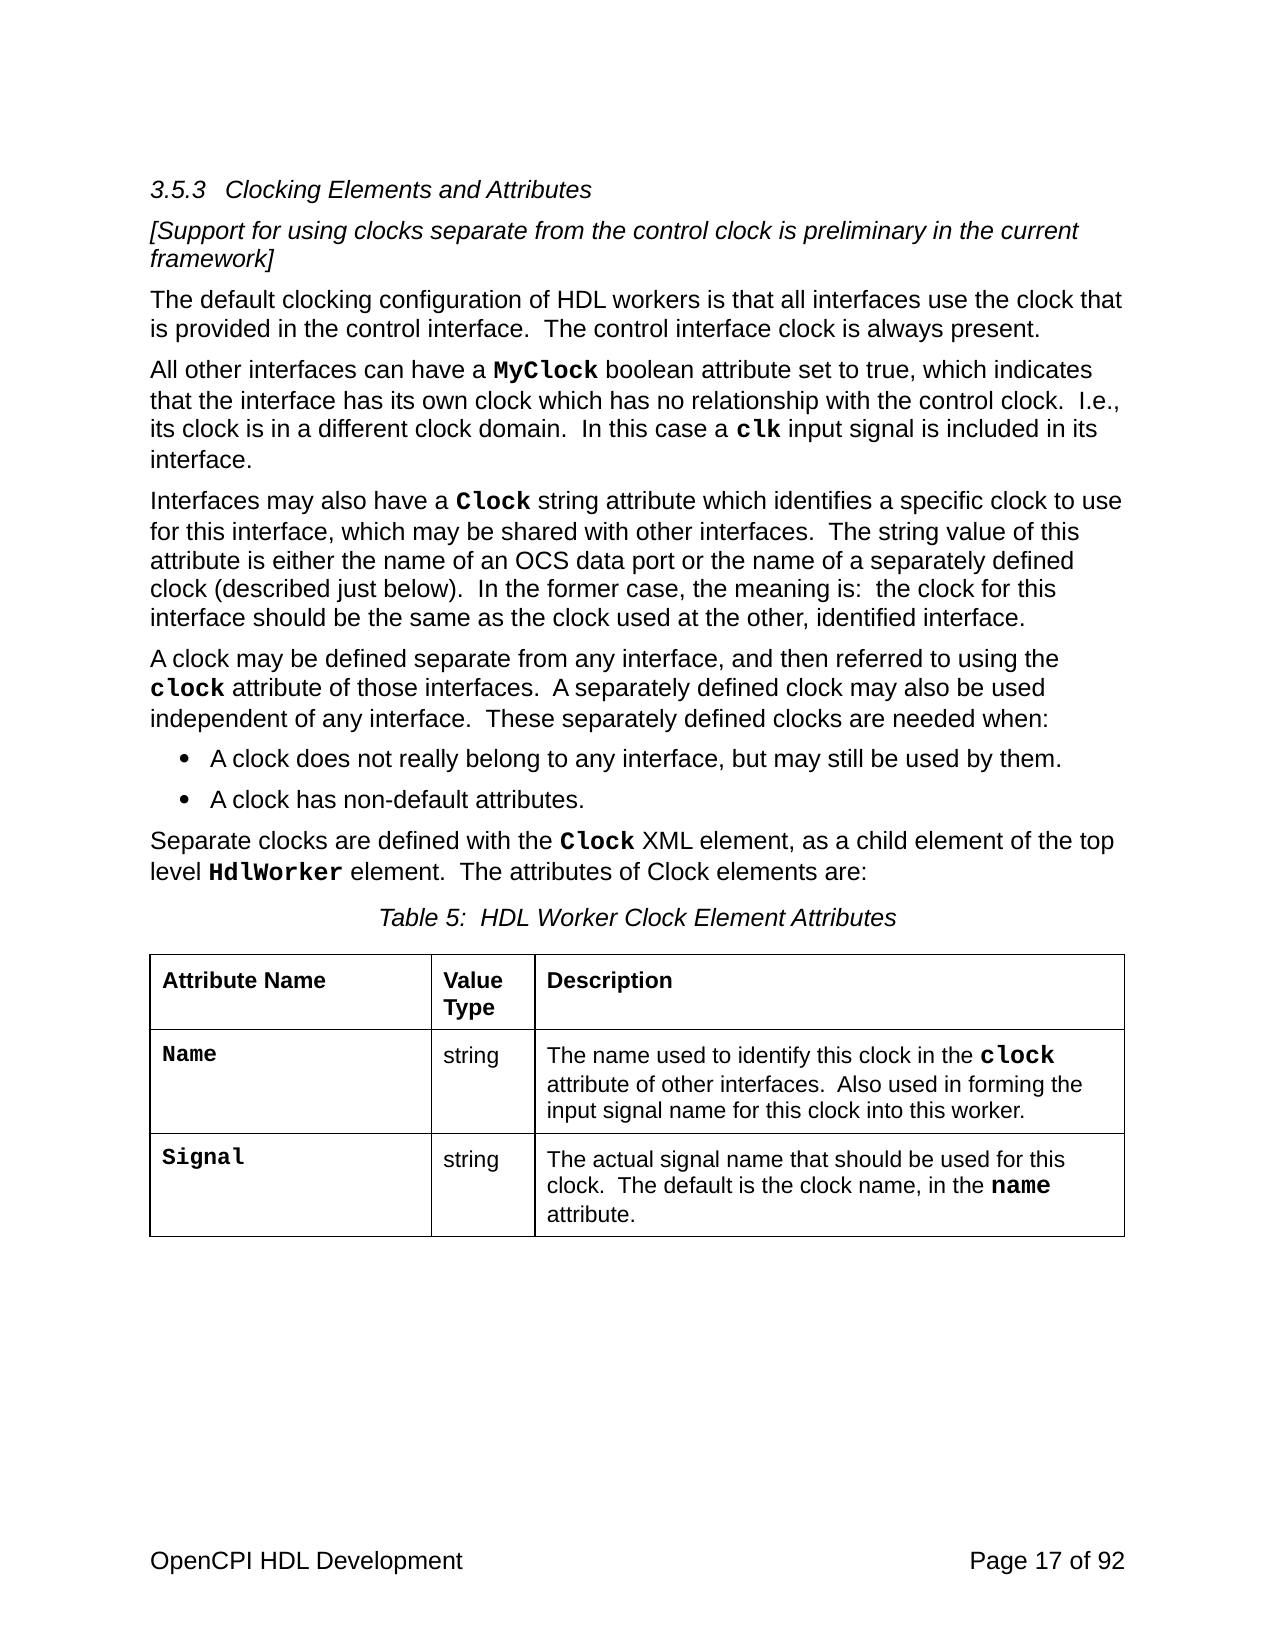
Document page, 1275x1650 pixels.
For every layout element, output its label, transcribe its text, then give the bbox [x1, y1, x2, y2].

text Table 5: HDL Worker Clock Element Attributes [150, 903, 1125, 932]
table_cell string [432, 1134, 534, 1236]
table_header Value Type [432, 955, 534, 1029]
text [Support for using clocks separate from the control clock is preliminary in the current framework] [150, 216, 1125, 273]
list A clock has non-default attributes. [180, 785, 1125, 814]
table_cell Name [151, 1030, 431, 1132]
text The default clocking configuration of HDL workers is that all interfaces use the clock that is provided in the control interface. The control interface clock is always present. [150, 285, 1125, 343]
table_cell Signal [151, 1134, 431, 1236]
table_cell string [432, 1030, 534, 1132]
text Separate clocks are defined with the Clock XML element, as a child element of the top level HdlWorker element. The attributes of Clock elements are: [150, 826, 1125, 888]
subtitle Clocking Elements and Attributes [150, 175, 1125, 204]
text All other interfaces can have a MyClock boolean attribute set to true, which indicates that the interface has its own clock which has no relationship with the control clock. I.e., its clock is in a different clock domain. In this case a clk input signal is included in its interface. [150, 355, 1125, 474]
table_header Description [536, 955, 1124, 1029]
text Interfaces may also have a Clock string attribute which identifies a specific clock to use for this interface, which may be shared with other interfaces. The string value of this attribute is either the name of an OCS data port or the name of a separately defined clock (described just below). In the former case, the meaning is: the clock for this interface should be the same as the clock used at the other, identified interface. [150, 486, 1125, 632]
text A clock may be defined separate from any interface, and then referred to using the clock attribute of those interfaces. A separately defined clock may also be used independent of any interface. These separately defined clocks are needed when: [150, 644, 1125, 732]
list A clock does not really belong to any interface, but may still be used by them. [180, 744, 1125, 773]
table_header Attribute Name [151, 955, 431, 1029]
table_cell The actual signal name that should be used for this clock. The default is the clock name, in the name attribute. [536, 1134, 1124, 1236]
table_cell The name used to identify this clock in the clock attribute of other interfaces. Also used in forming the input signal name for this clock into this worker. [536, 1030, 1124, 1132]
